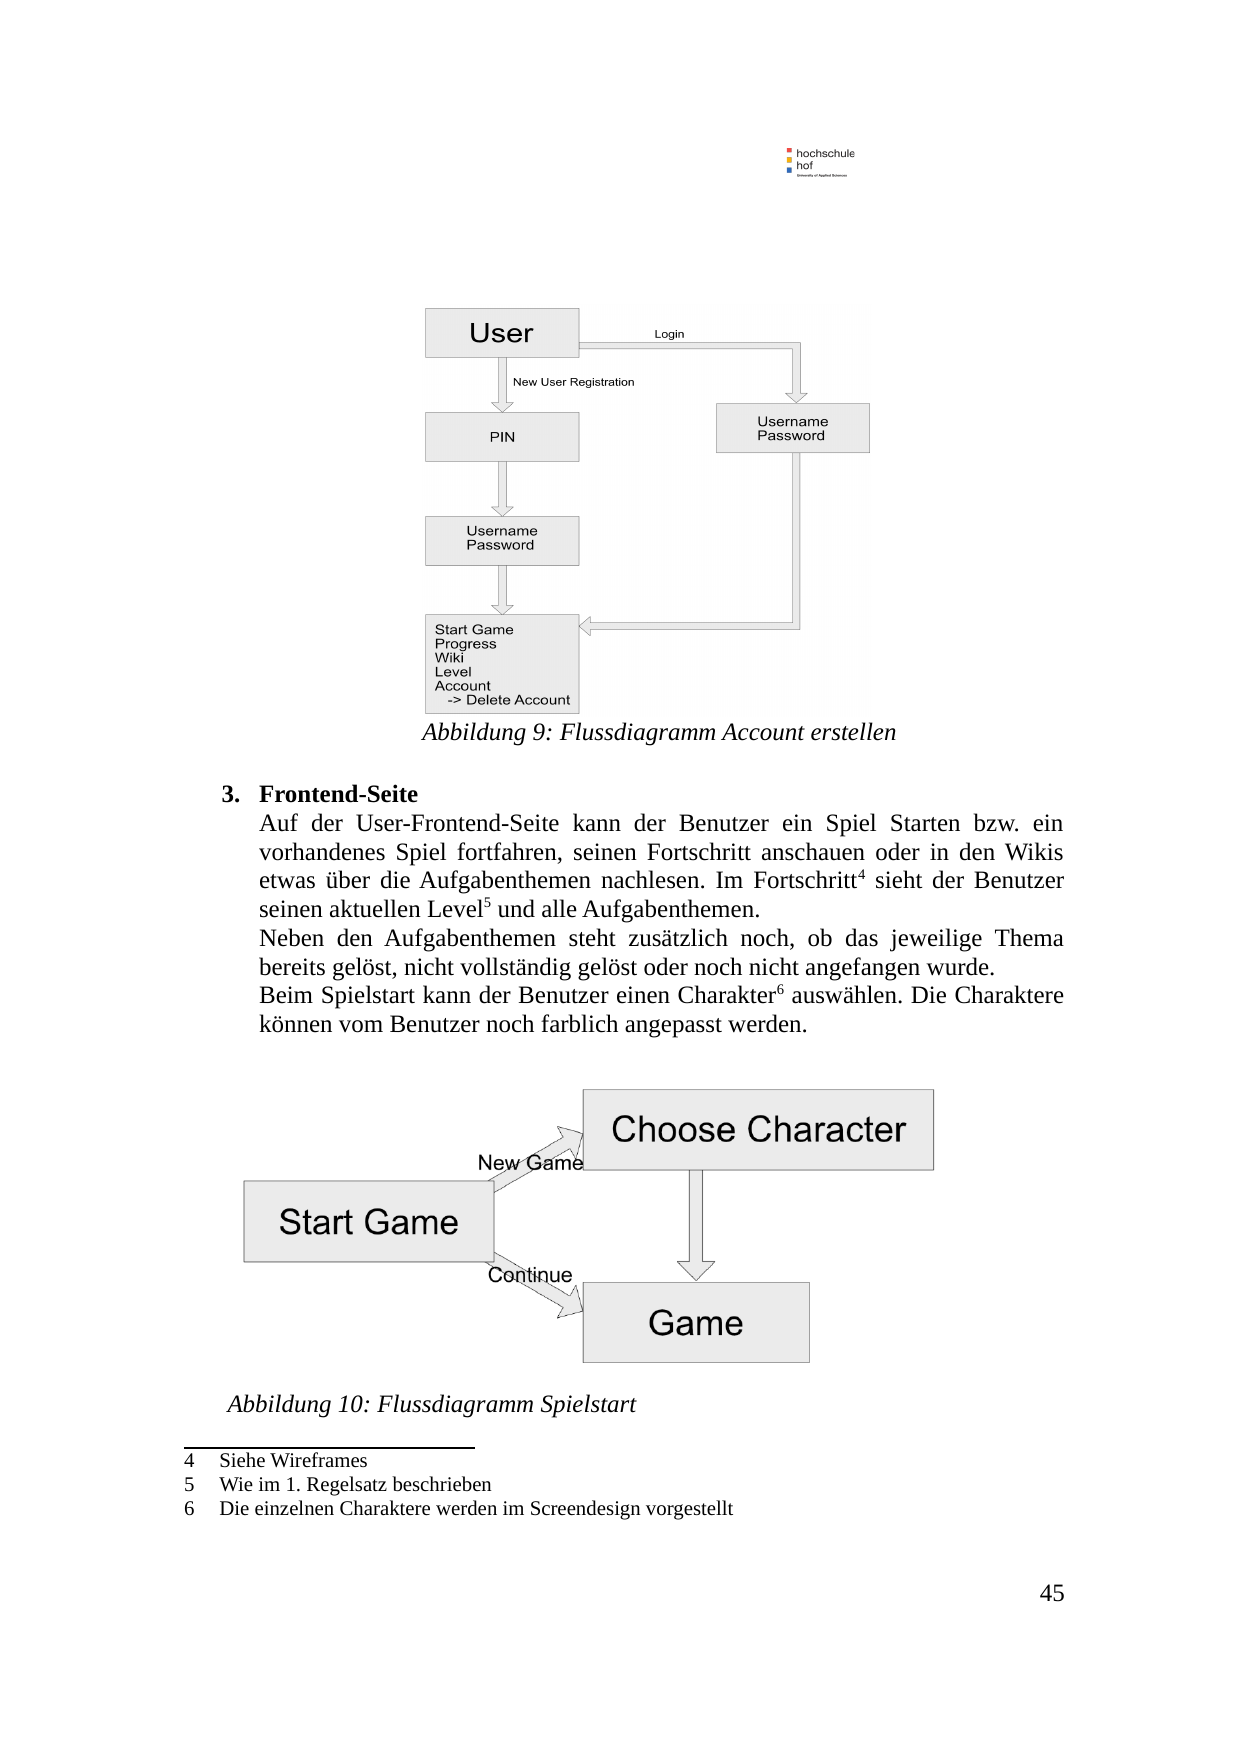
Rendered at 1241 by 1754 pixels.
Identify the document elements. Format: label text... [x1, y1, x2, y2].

list Auf der User-Frontend-Seite kann der Benutzer ein Spiel Starten bzw. ein vorhandenes Spiel fortfahren, seinen Fortschritt anschauen oder in den Wikis etwas über die Aufgabenthemen nachlesen. Im Fortschritt sieht der Benutzer seinen aktuellen Level und alle Aufgabenthemen. [221, 808, 1064, 923]
list Frontend-Seite [221, 779, 1064, 808]
list Abbildung 9: Flussdiagramm Account erstellen [422, 305, 900, 745]
text Abbildung 10: Flussdiagramm Spielstart [227, 1384, 1020, 1417]
list Beim Spielstart kann der Benutzer einen Charakter auswählen. Die Charaktere können vom Benutzer noch farblich angepasst werden. [221, 981, 1064, 1038]
list Wie im 1. Regelsatz beschrieben [184, 1472, 1064, 1496]
list Siehe Wireframes [184, 1448, 1064, 1472]
list Die einzelnen Charaktere werden im Screendesign vorgestellt [184, 1496, 1064, 1520]
list Neben den Aufgabenthemen steht zusätzlich noch, ob das jeweilige Thema bereits gelöst, nicht vollständig gelöst oder noch nicht angefangen wurde. [221, 923, 1064, 981]
picture [227, 1079, 1020, 1384]
picture [786, 148, 855, 177]
picture [422, 304, 872, 717]
